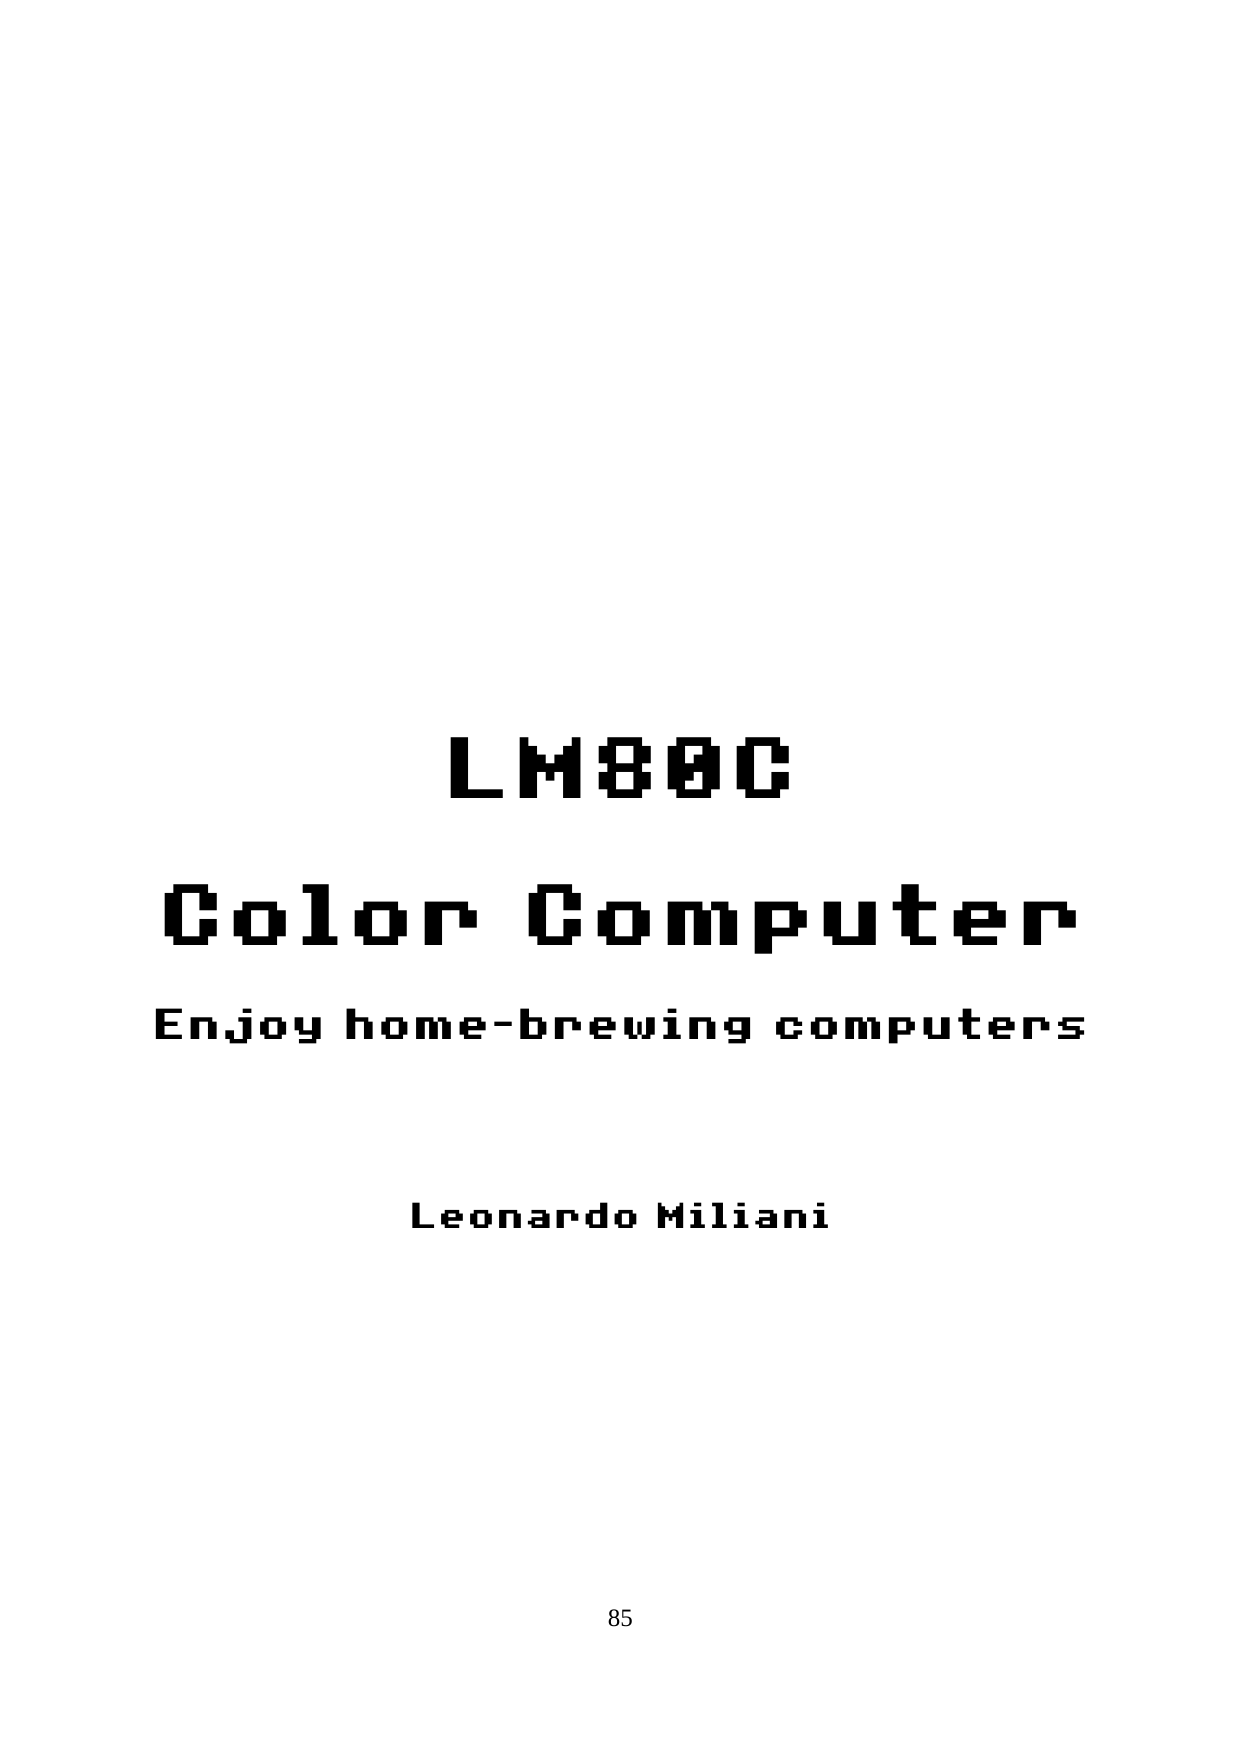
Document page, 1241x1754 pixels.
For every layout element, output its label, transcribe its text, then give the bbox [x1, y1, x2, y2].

text Color Computer [121, 839, 1119, 954]
text Enjoy home-brewing computers [121, 986, 1119, 1043]
text LM80C [121, 692, 1119, 807]
text Leonardo Miliani [121, 1184, 1119, 1232]
